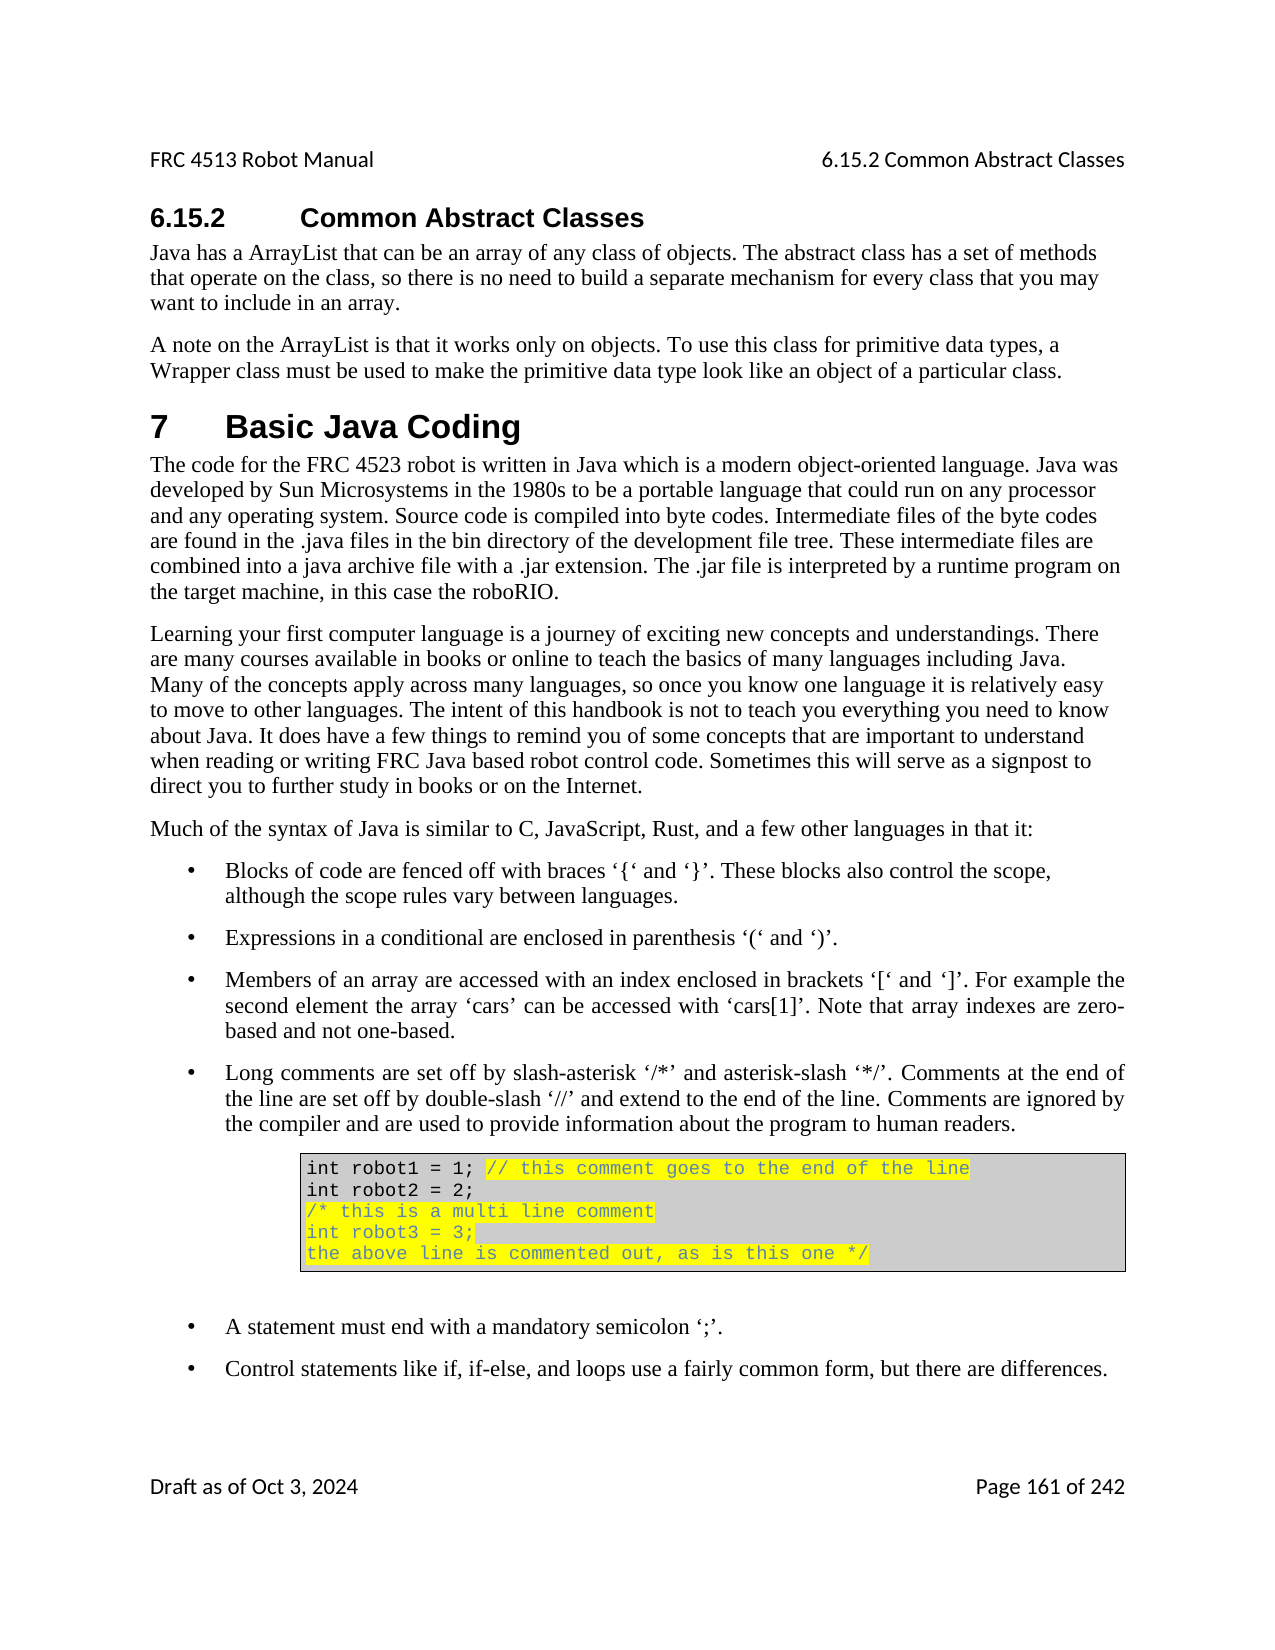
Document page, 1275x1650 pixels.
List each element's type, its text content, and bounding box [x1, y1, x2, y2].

list Members of an array are accessed with an index enclosed in brackets ‘[‘ and ‘]’. For example the second element the array ‘cars’ can be accessed with ‘cars[1]’. Note that array indexes are zero-based and not one-based. [187, 967, 1125, 1043]
subtitle Basic Java Coding [150, 408, 1125, 446]
list Control statements like if, if-else, and loops use a fairly common form, but there are differences. [187, 1356, 1125, 1381]
list A statement must end with a mandatory semicolon ‘;’. [187, 1314, 1125, 1339]
text Java has a ArrayList that can be an array of any class of objects. The abstract class has a set of methods that operate on the class, so there is no need to build a separate mechanism for every class that you may want to include in an array. [150, 239, 1125, 316]
list the above line is commented out, as is this one */ [301, 1238, 1125, 1271]
list int robot2 = 2; [301, 1174, 1125, 1196]
list int robot1 = 1; // this comment goes to the end of the line [301, 1154, 1125, 1174]
list Long comments are set off by slash-asterisk ‘/*’ and asterisk-slash ‘*/’. Comments at the end of the line are set off by double-slash ‘//’ and extend to the end of the line. Comments are ignored by the compiler and are used to provide information about the program to human readers. [187, 1060, 1125, 1136]
text Much of the syntax of Java is similar to C, JavaScript, Rust, and a few other languages in that it: [150, 816, 1125, 841]
text /* this is a multi line comment [301, 1196, 1125, 1217]
text The code for the FRC 4523 robot is written in Java which is a modern object-oriented language. Java was developed by Sun Microsystems in the 1980s to be a portable language that could run on any processor and any operating system. Source code is compiled into byte codes. Intermediate files of the byte codes are found in the .java files in the bin directory of the development file tree. These intermediate files are combined into a java archive file with a .jar extension. The .jar file is interpreted by a runtime program on the target machine, in this case the roboRIO. [150, 452, 1125, 604]
text int robot3 = 3; [301, 1217, 1125, 1238]
list Blocks of code are fenced off with braces ‘{‘ and ‘}’. These blocks also control the scope, although the scope rules vary between languages. [187, 858, 1125, 908]
text Learning your first computer language is a journey of exciting new concepts and understandings. There are many courses available in books or online to teach the basics of many languages including Java. Many of the concepts apply across many languages, so once you know one language it is relatively easy to move to other languages. The intent of this handbook is not to teach you everything you need to know about Java. It does have a few things to remind you of some concepts that are important to understand when reading or writing FRC Java based robot control code. Sometimes this will serve as a signpost to direct you to further study in books or on the Internet. [150, 621, 1125, 799]
list Expressions in a conditional are enclosed in parenthesis ‘(‘ and ‘)’. [187, 925, 1125, 951]
subtitle Common Abstract Classes [150, 203, 1125, 233]
text A note on the ArrayList is that it works only on objects. To use this class for primitive data types, a Wrapper class must be used to make the primitive data type look like an object of a particular class. [150, 332, 1125, 383]
